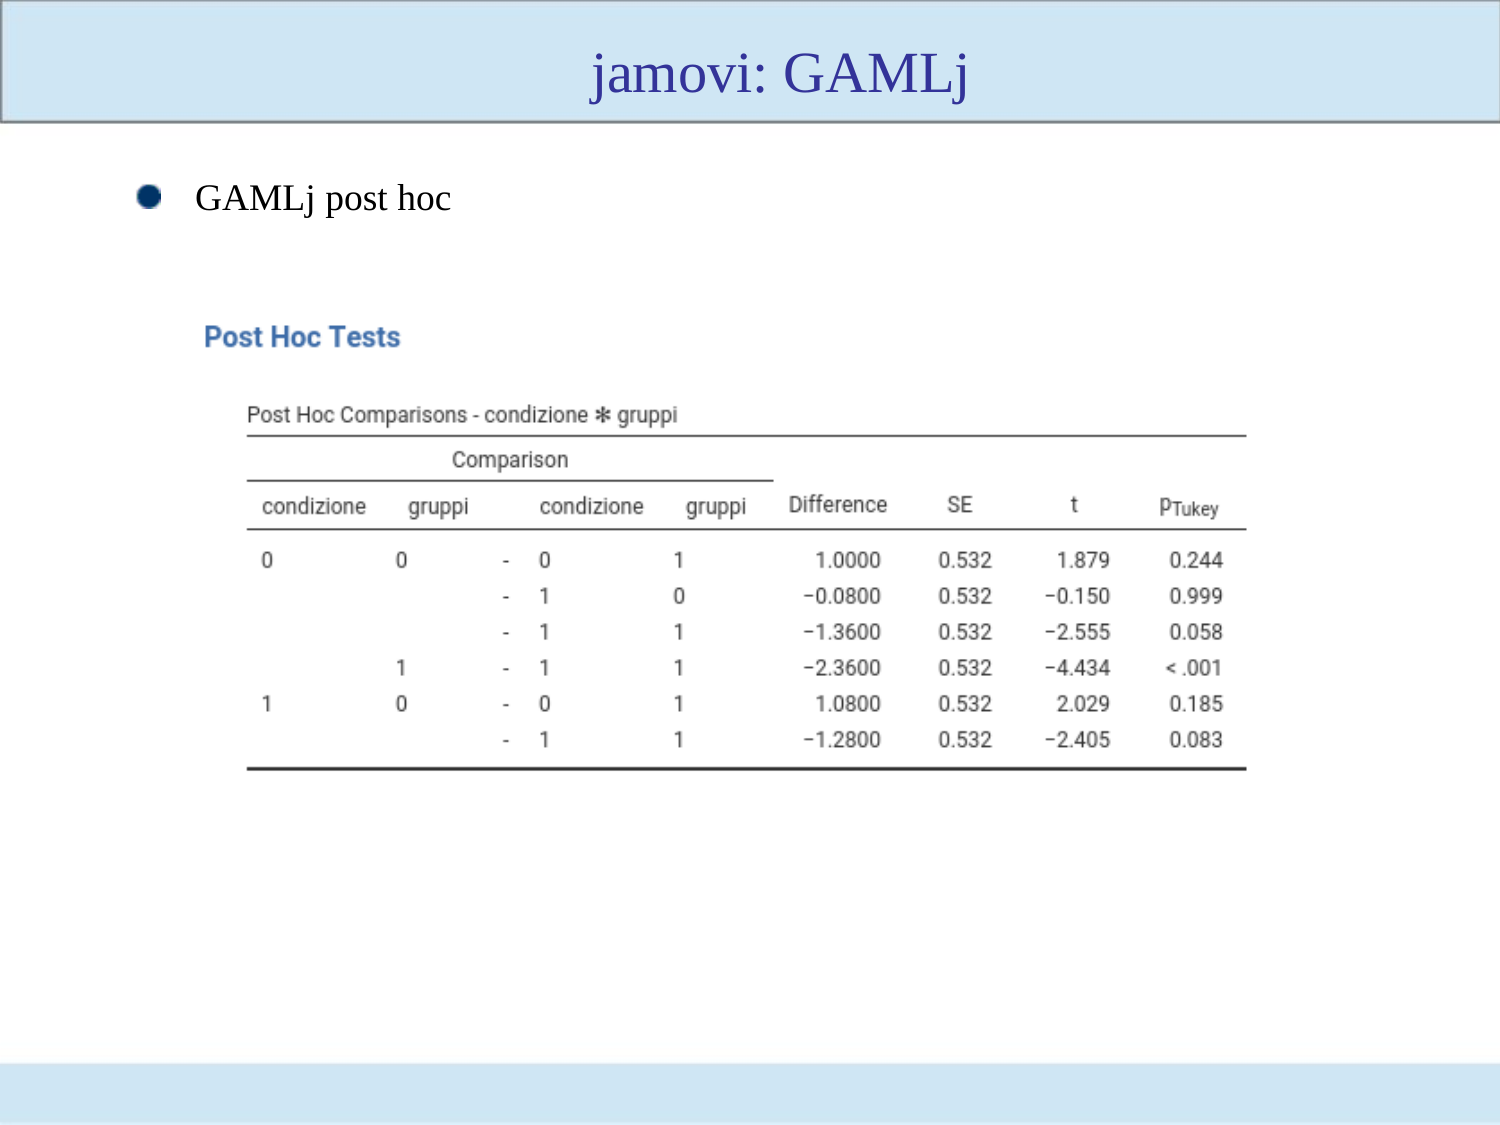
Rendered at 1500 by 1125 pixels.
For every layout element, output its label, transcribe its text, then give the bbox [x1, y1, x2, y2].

picture [0, 0, 1500, 1125]
text_box GAMLj post hoc [119, 165, 1426, 225]
text_box Risultati [0, 0, 904, 56]
title jamovi: GAMLj [249, 21, 1313, 117]
